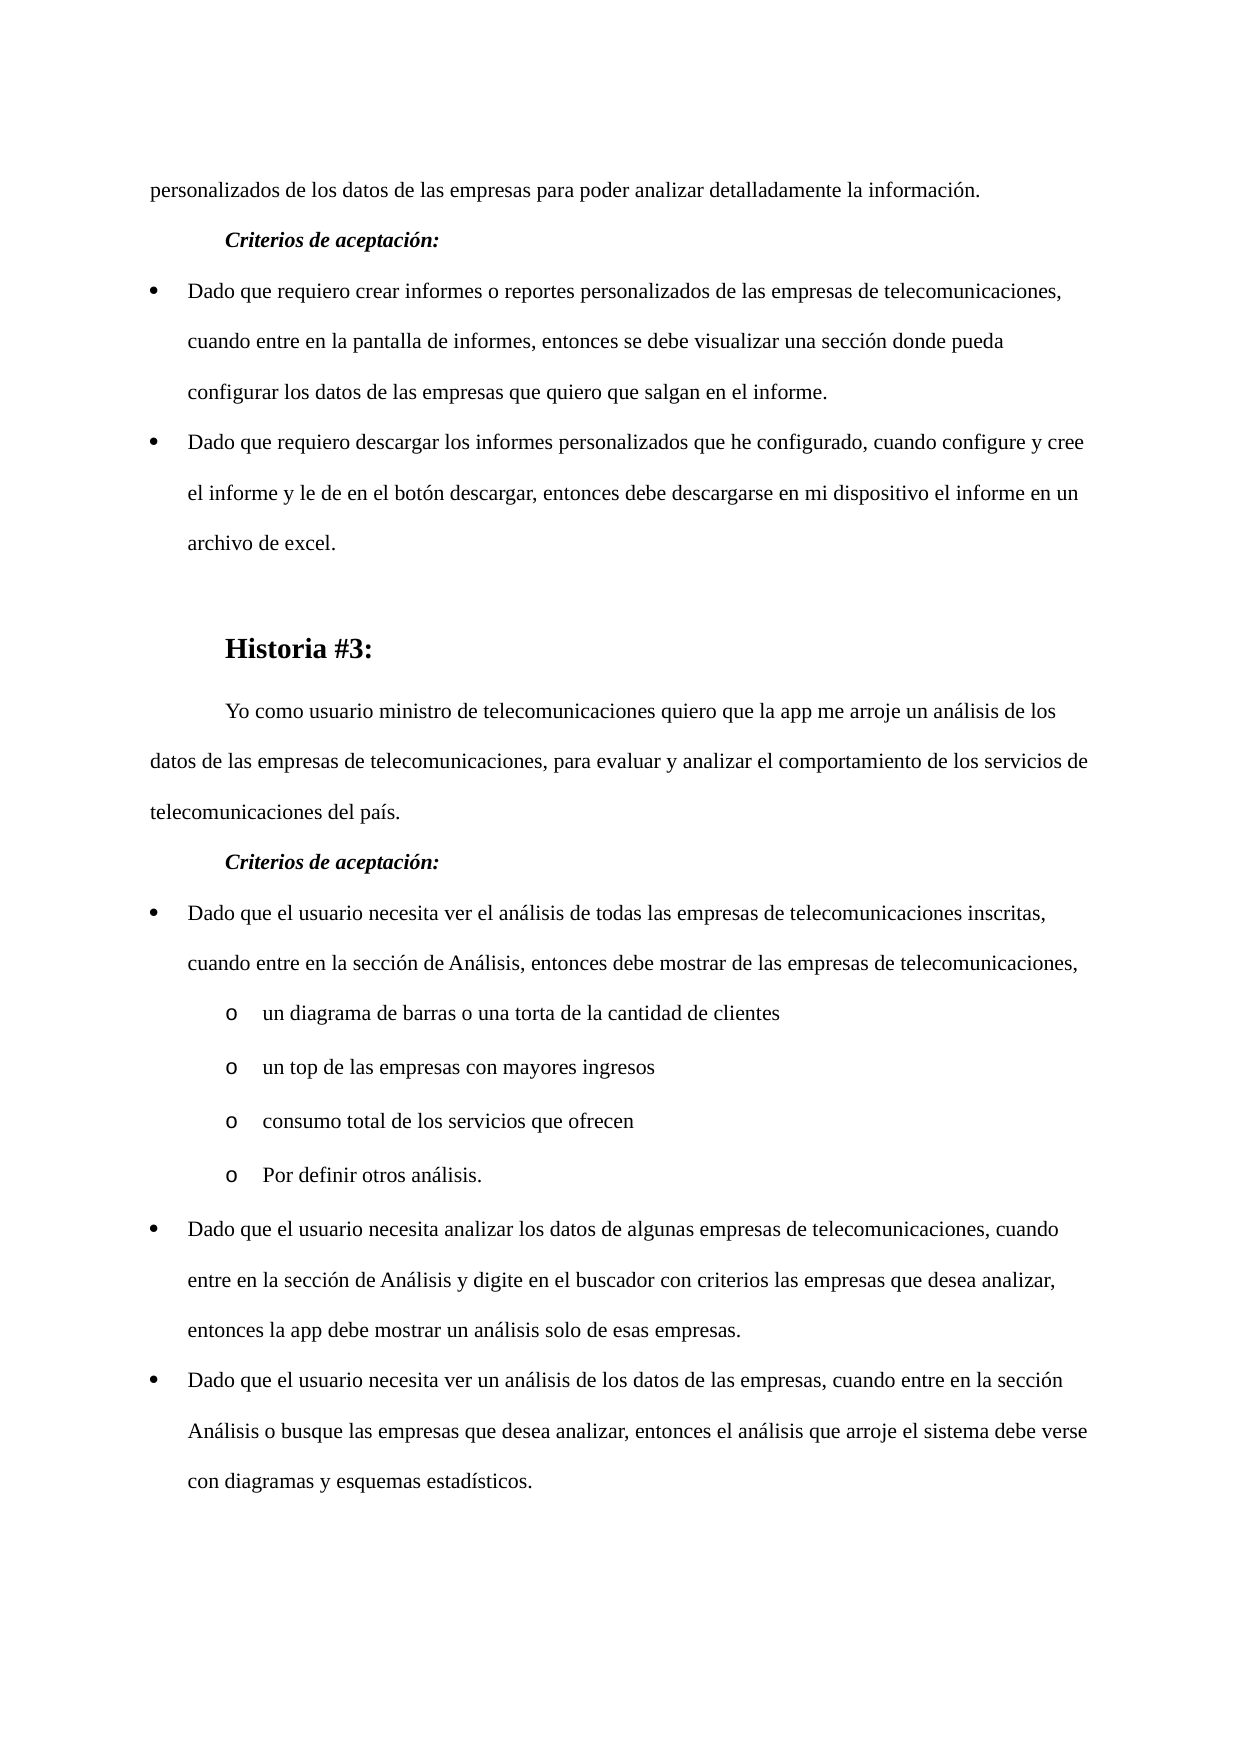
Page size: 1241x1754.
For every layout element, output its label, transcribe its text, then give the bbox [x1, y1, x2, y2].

list consumo total de los servicios que ofrecen [225, 1108, 1090, 1135]
list Por definir otros análisis. [225, 1162, 1090, 1189]
text Criterios de aceptación: [150, 849, 1090, 874]
text Criterios de aceptación: [150, 227, 1090, 253]
subtitle Historia #3: [150, 631, 1090, 664]
list Dado que el usuario necesita ver el análisis de todas las empresas de telecomunicaciones inscritas, cuando entre en la sección de Análisis, entonces debe mostrar de las empresas de telecomunicaciones, [150, 899, 1090, 975]
list Dado que el usuario necesita analizar los datos de algunas empresas de telecomunicaciones, cuando entre en la sección de Análisis y digite en el buscador con criterios las empresas que desea analizar, entonces la app debe mostrar un análisis solo de esas empresas. [150, 1216, 1090, 1342]
list Dado que requiero descargar los informes personalizados que he configurado, cuando configure y cree el informe y le de en el botón descargar, entonces debe descargarse en mi dispositivo el informe en un archivo de excel. [150, 429, 1090, 555]
list Dado que requiero crear informes o reportes personalizados de las empresas de telecomunicaciones, cuando entre en la pantalla de informes, entonces se debe visualizar una sección donde pueda configurar los datos de las empresas que quiero que salgan en el informe. [150, 278, 1090, 404]
list Dado que el usuario necesita ver un análisis de los datos de las empresas, cuando entre en la sección Análisis o busque las empresas que desea analizar, entonces el análisis que arroje el sistema debe verse con diagramas y esquemas estadísticos. [150, 1367, 1090, 1493]
text personalizados de los datos de las empresas para poder analizar detalladamente la información. [150, 177, 1090, 202]
list un top de las empresas con mayores ingresos [225, 1054, 1090, 1081]
list un diagrama de barras o una torta de la cantidad de clientes [225, 1000, 1090, 1027]
text Yo como usuario ministro de telecomunicaciones quiero que la app me arroje un análisis de los datos de las empresas de telecomunicaciones, para evaluar y analizar el comportamiento de los servicios de telecomunicaciones del país. [150, 698, 1090, 824]
